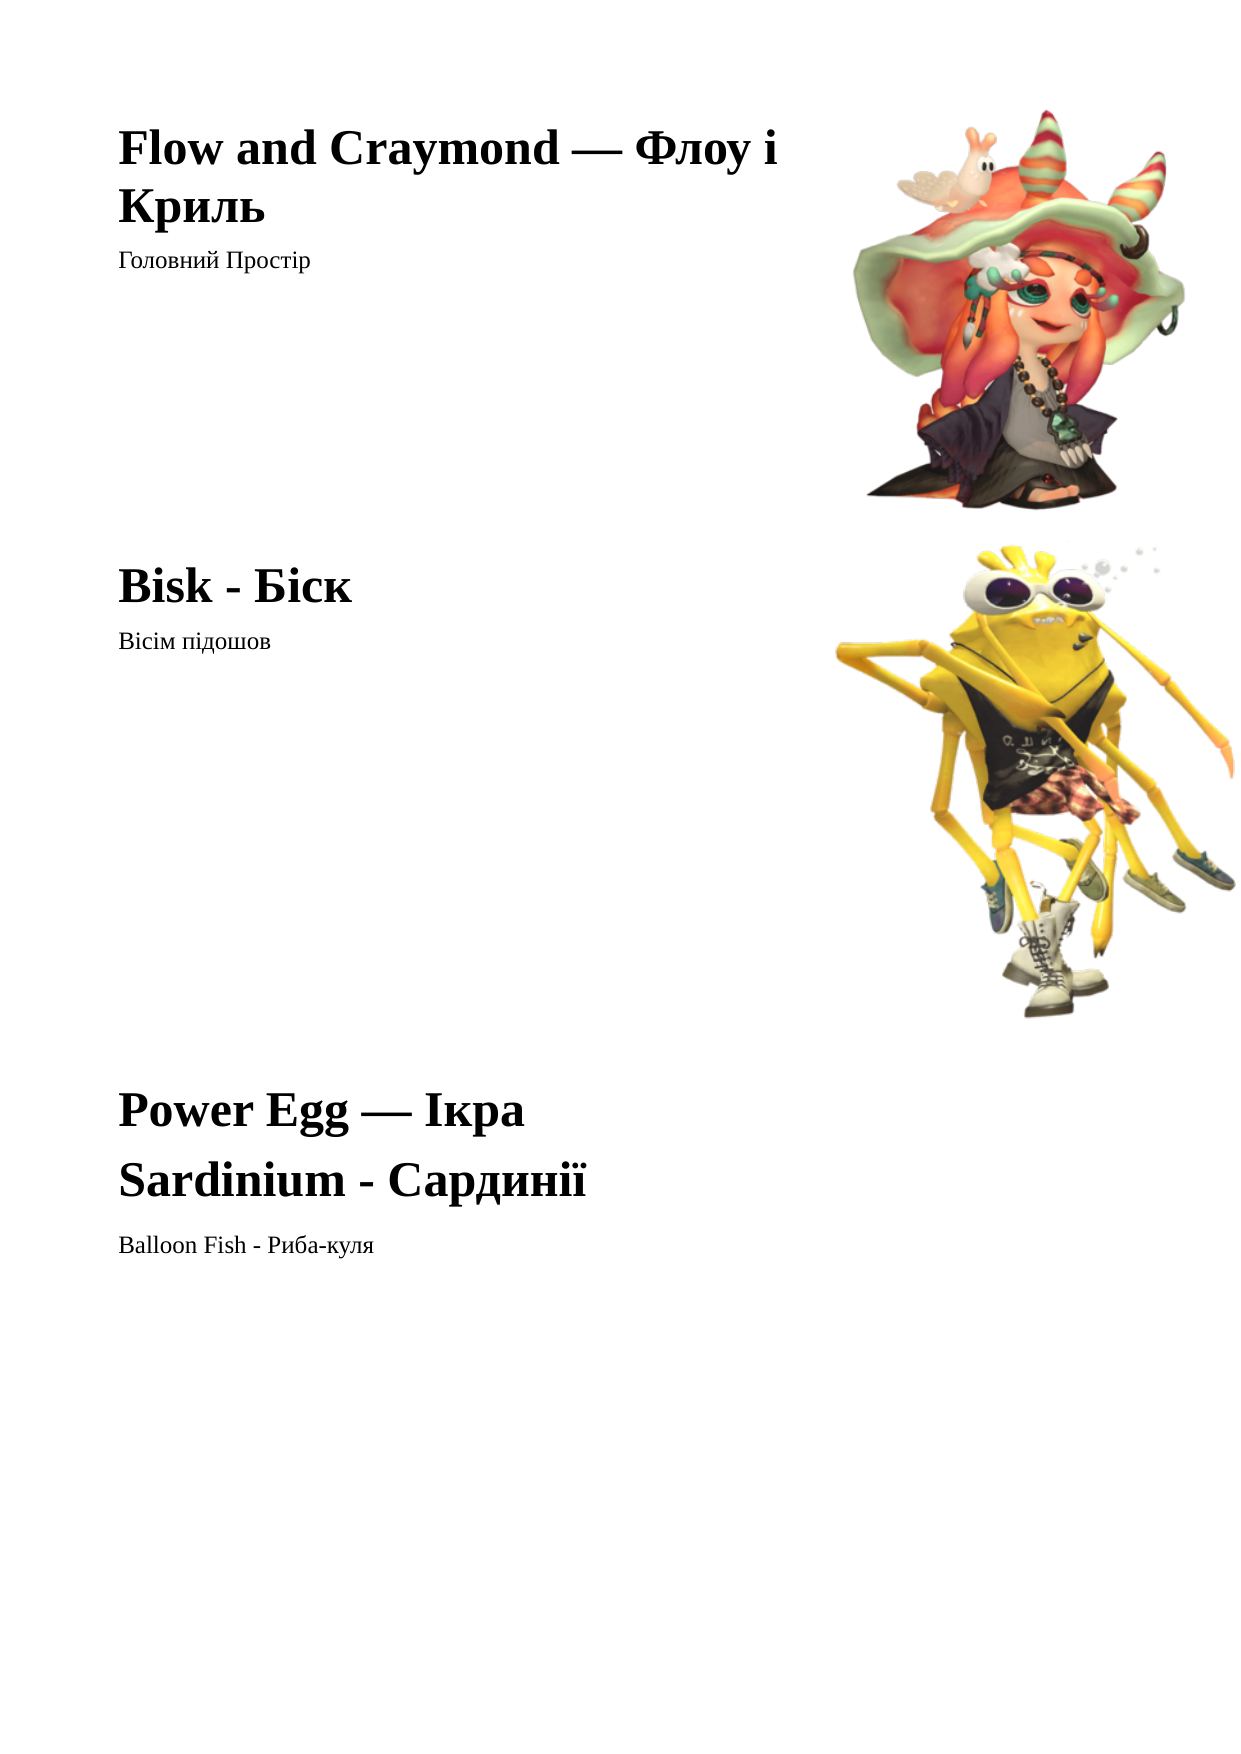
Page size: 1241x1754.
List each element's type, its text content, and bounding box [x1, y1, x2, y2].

text Вісім підошов [118, 626, 833, 655]
subtitle Bisk - Біск [118, 556, 833, 614]
text Balloon Fish - Риба-куля [118, 1230, 1122, 1259]
picture [833, 541, 1240, 1021]
subtitle Power Egg — Ікра [118, 1080, 1122, 1137]
text Головний Простір [118, 246, 797, 274]
text Sardinium - Сардинії [118, 1150, 1122, 1207]
picture [797, 100, 1240, 532]
subtitle Flow and Craymond — Флоу і Криль [118, 118, 797, 233]
